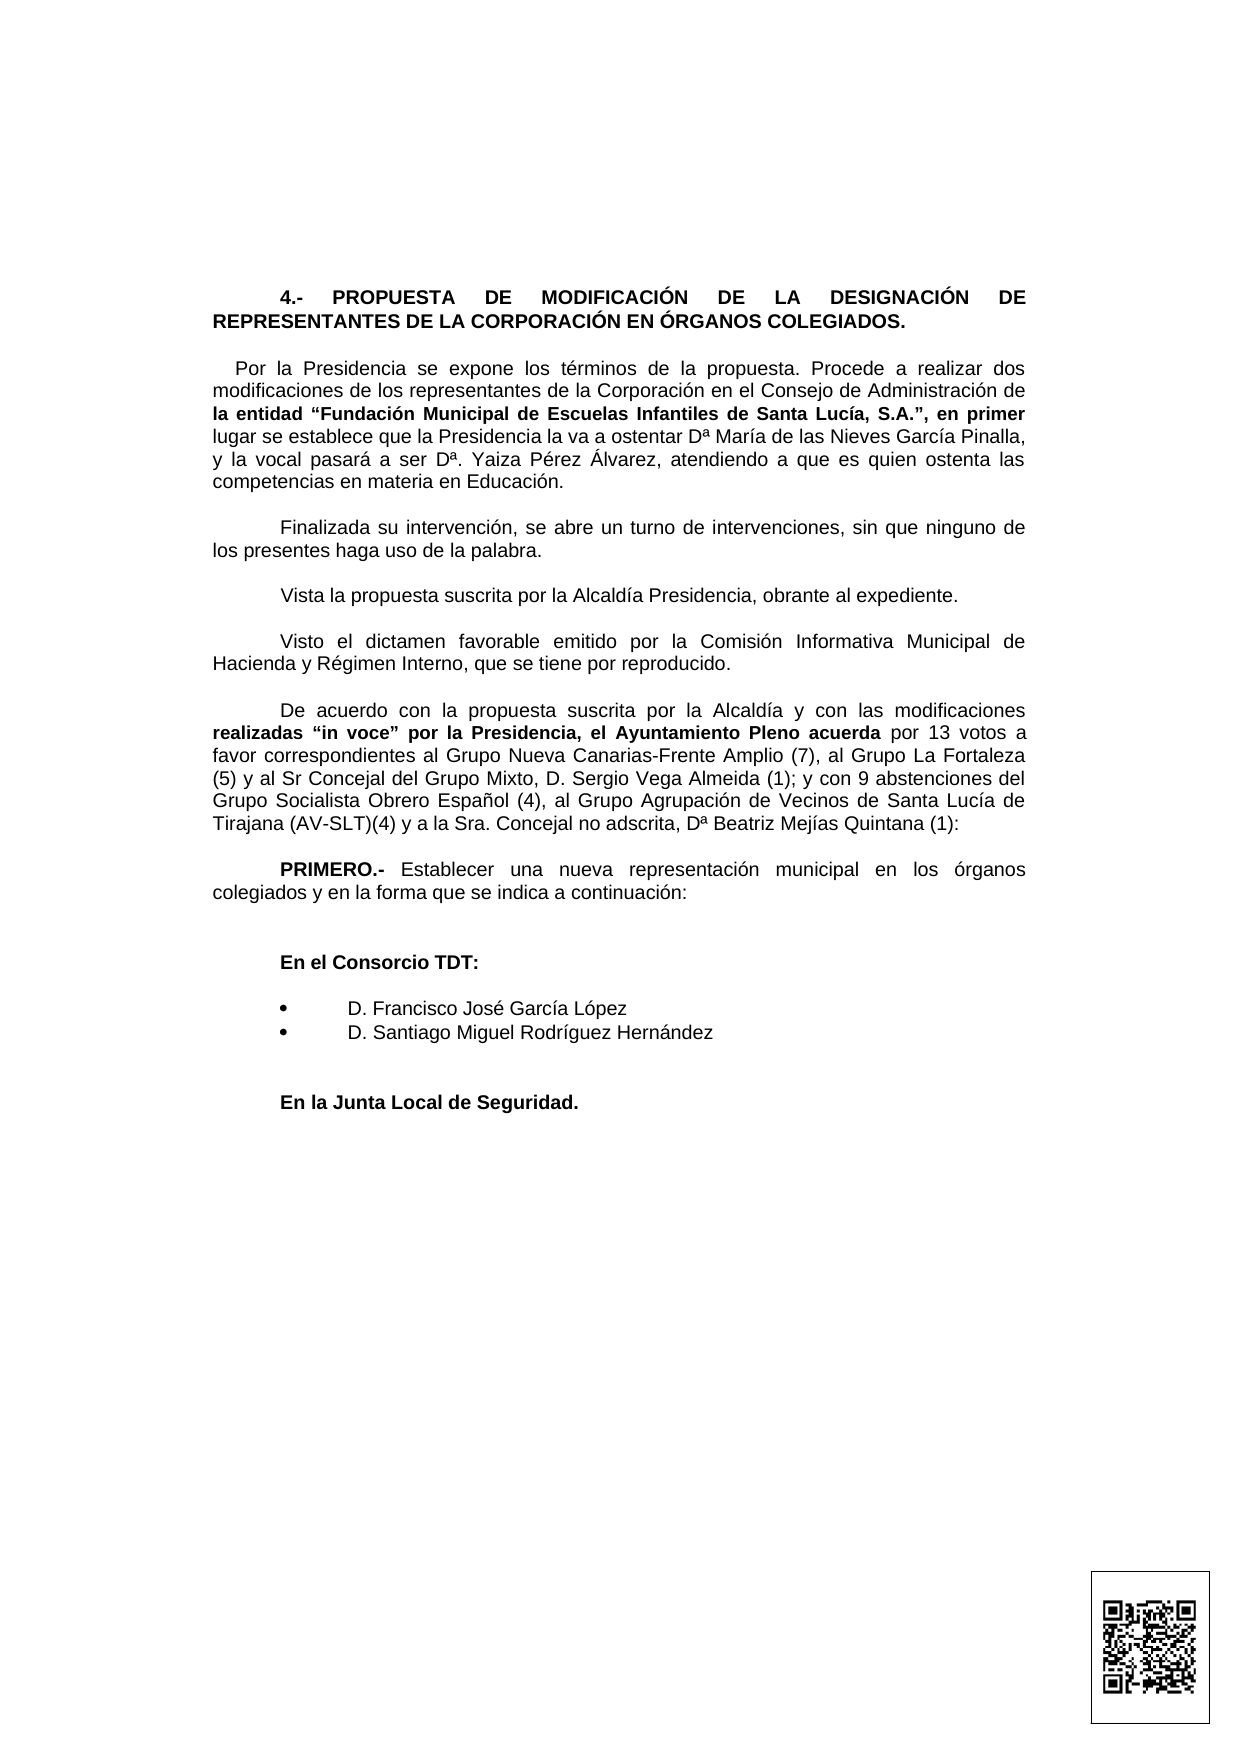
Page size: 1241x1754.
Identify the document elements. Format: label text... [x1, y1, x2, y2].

text En el Consorcio TDT: [280, 951, 1147, 974]
text 4.- PROPUESTA DE MODIFICACIÓN DE LA DESIGNACIÓN DE REPRESENTANTES DE LA CORPORACIÓN EN ÓRGANOS COLEGIADOS. [212, 285, 1027, 333]
text De acuerdo con la propuesta suscrita por la Alcaldía y con las modificaciones realizadas “in voce” por la Presidencia, el Ayuntamiento Pleno acuerda por 13 votos a favor correspondientes al Grupo Nueva Canarias-Frente Amplio (7), al Grupo La Fortaleza (5) y al Sr Concejal del Grupo Mixto, D. Sergio Vega Almeida (1); y con 9 abstenciones del Grupo Socialista Obrero Español (4), al Grupo Agrupación de Vecinos de Santa Lucía de Tirajana (AV-SLT)(4) y a la Sra. Concejal no adscrita, Dª Beatriz Mejías Quintana (1): [212, 699, 1027, 835]
list D. Santiago Miguel Rodríguez Hernández [280, 1020, 1147, 1044]
text PRIMERO.- Establecer una nueva representación municipal en los órganos colegiados y en la forma que se indica a continuación: [212, 858, 1027, 904]
picture [1092, 1572, 1209, 1723]
text Por la Presidencia se expone los términos de la propuesta. Procede a realizar dos modificaciones de los representantes de la Corporación en el Consejo de Administración de la entidad “Fundación Municipal de Escuelas Infantiles de Santa Lucía, S.A.”, en primer lugar se establece que la Presidencia la va a ostentar Dª María de las Nieves García Pinalla, y la vocal pasará a ser Dª. Yaiza Pérez Álvarez, atendiendo a que es quien ostenta las competencias en materia en Educación. [212, 357, 1027, 493]
text Finalizada su intervención, se abre un turno de intervenciones, sin que ninguno de los presentes haga uso de la palabra. [212, 516, 1027, 562]
text Vista la propuesta suscrita por la Alcaldía Presidencia, obrante al expediente. [92, 585, 1147, 607]
list D. Francisco José García López [280, 996, 1147, 1020]
text Visto el dictamen favorable emitido por la Comisión Informativa Municipal de Hacienda y Régimen Interno, que se tiene por reproducido. [212, 630, 1027, 675]
text En la Junta Local de Seguridad. [280, 1091, 1147, 1114]
